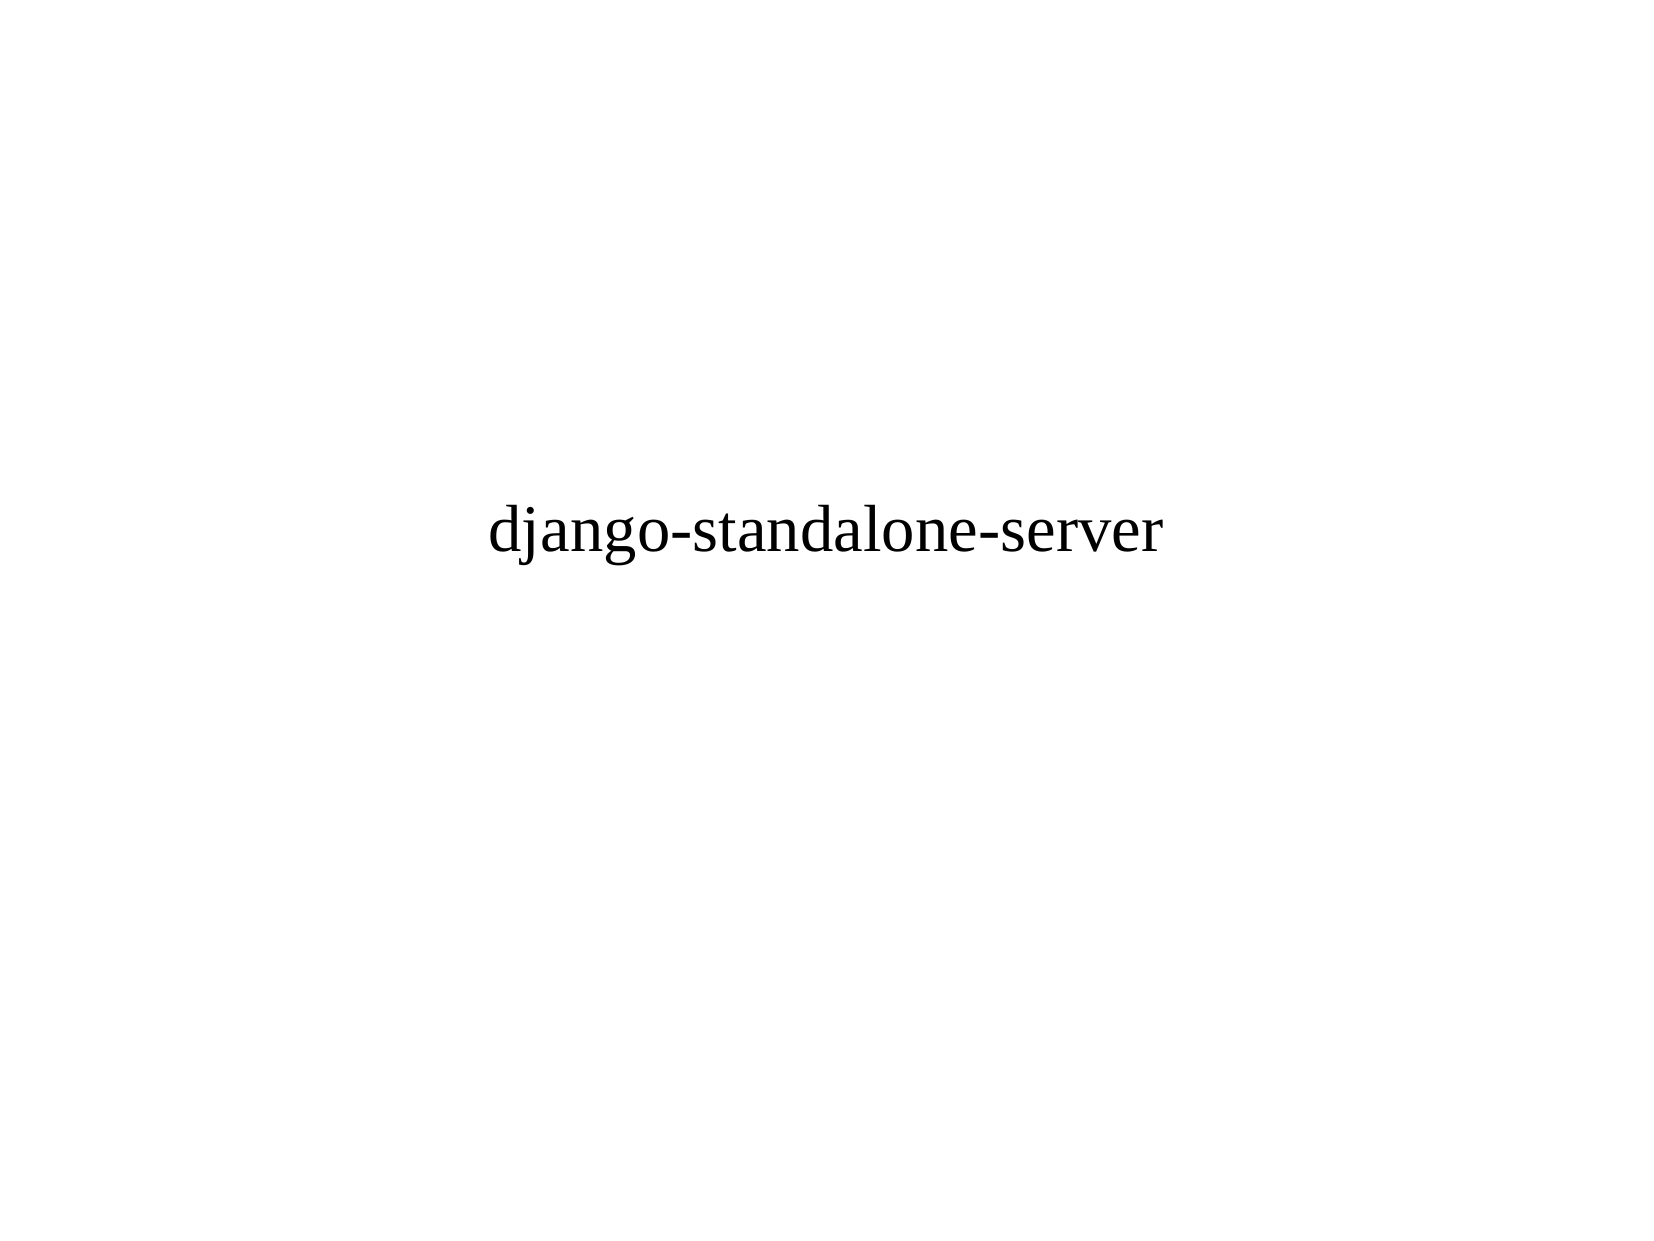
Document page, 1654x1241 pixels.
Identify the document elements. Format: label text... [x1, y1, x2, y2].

subtitle django-standalone-server [82, 49, 1571, 1010]
